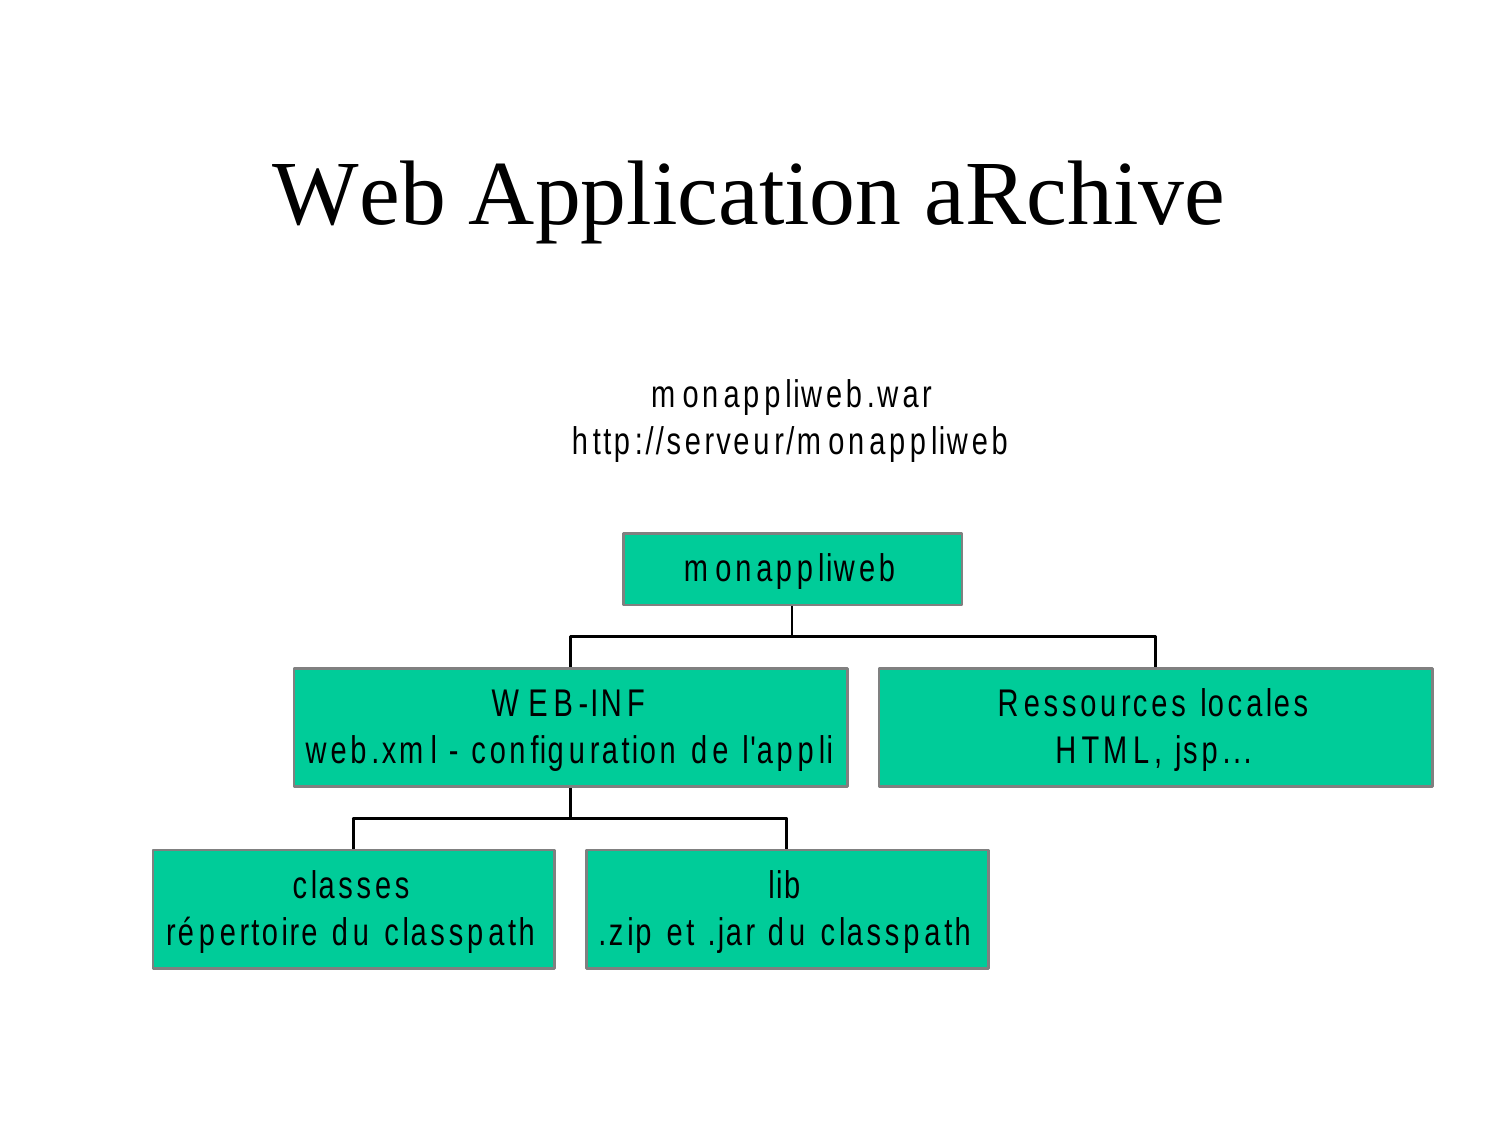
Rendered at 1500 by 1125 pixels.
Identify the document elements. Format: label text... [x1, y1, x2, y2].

title Web Application aRchive [112, 99, 1388, 288]
chart [147, 362, 1438, 974]
